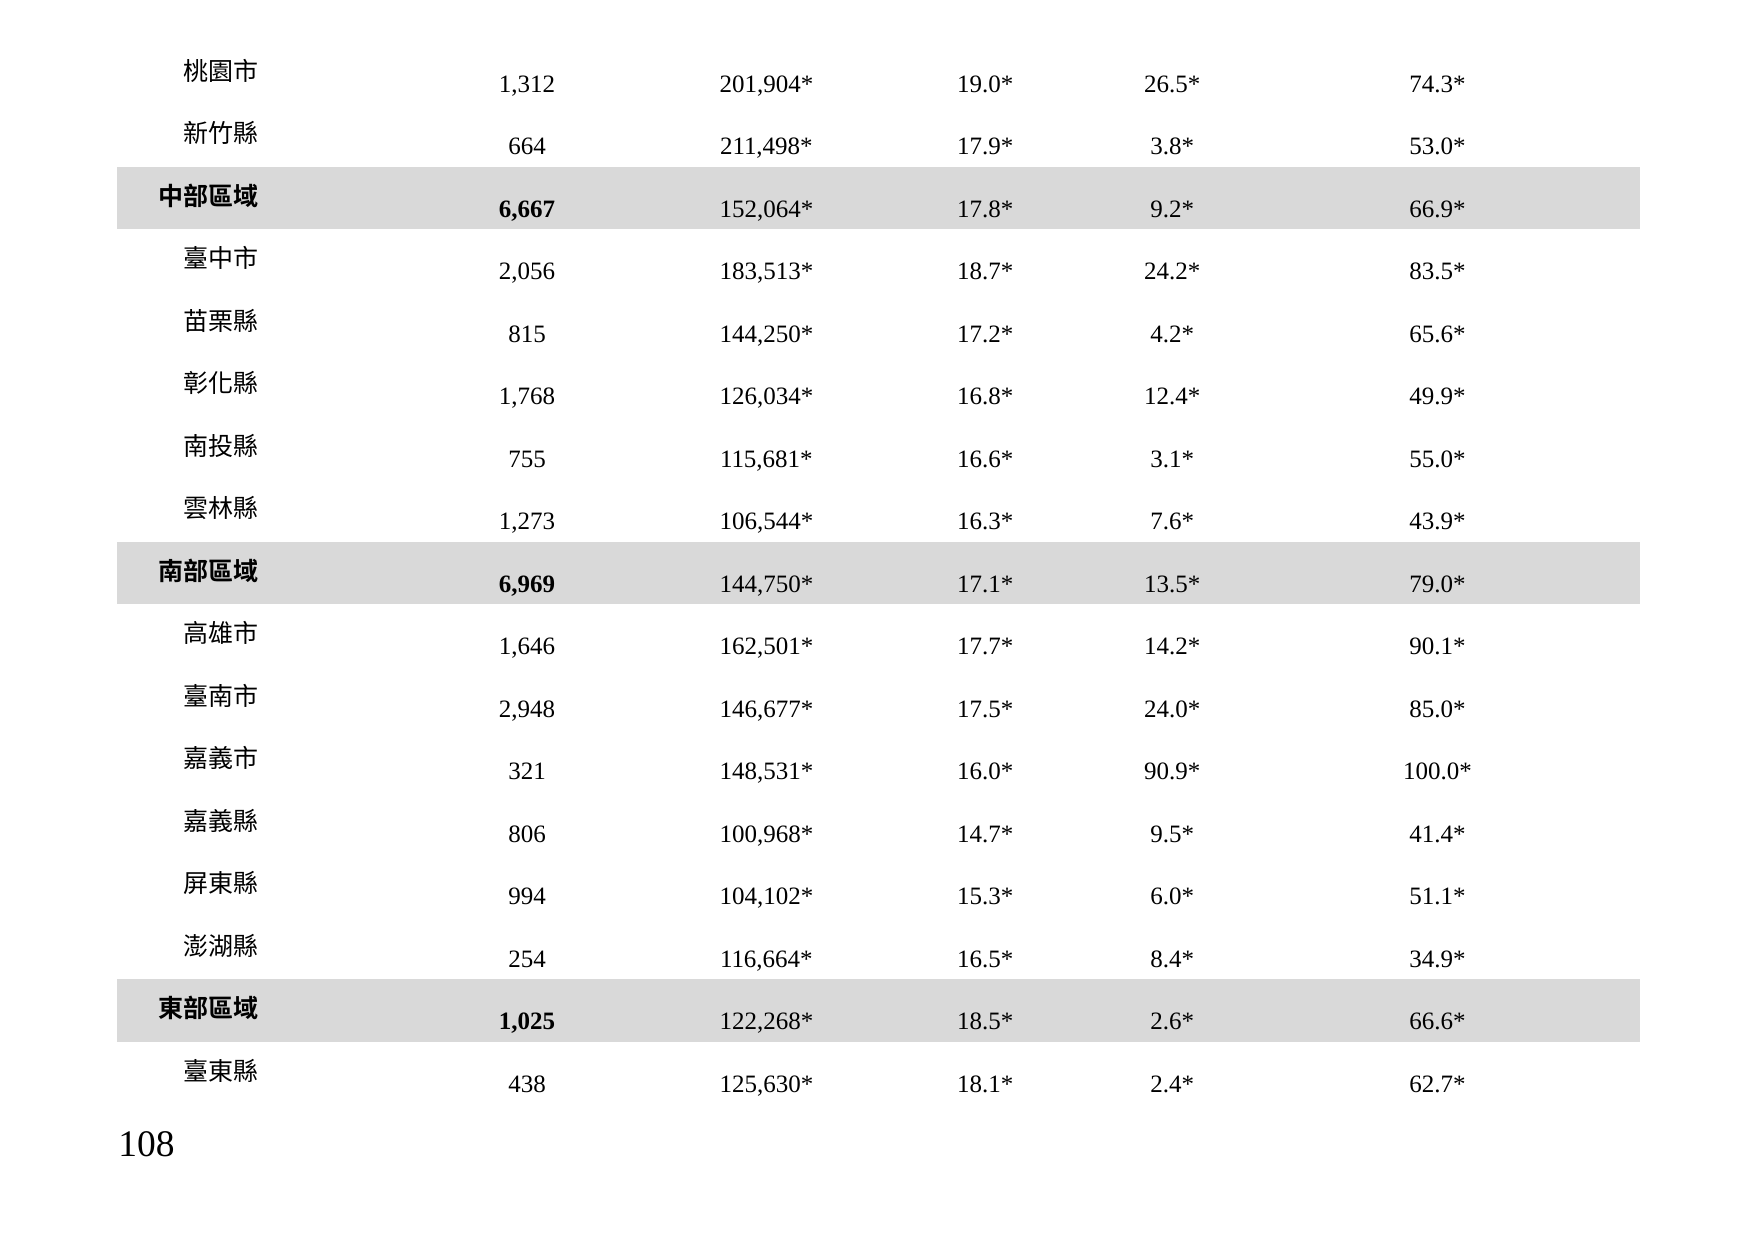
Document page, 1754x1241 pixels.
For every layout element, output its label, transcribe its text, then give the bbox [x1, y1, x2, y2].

table_cell 6.0* [1094, 854, 1360, 917]
table_cell 66.9* [1360, 167, 1640, 229]
table_cell 146,677* [636, 667, 865, 729]
table_cell 106,544* [636, 479, 865, 542]
table_cell 755 [400, 417, 636, 479]
table_cell 83.5* [1360, 229, 1640, 292]
table_cell 17.8* [865, 167, 1094, 229]
table_cell 122,268* [636, 979, 865, 1042]
table_cell 嘉義市 [117, 729, 400, 792]
table_cell 1,312 [400, 42, 636, 104]
table_cell 15.3* [865, 854, 1094, 917]
table_cell 51.1* [1360, 854, 1640, 917]
table_cell 438 [400, 1042, 636, 1104]
table_cell 臺東縣 [117, 1042, 400, 1104]
table_cell 3.1* [1094, 417, 1360, 479]
table_cell 211,498* [636, 104, 865, 167]
table_cell 806 [400, 792, 636, 854]
table_cell 2,948 [400, 667, 636, 729]
table_cell 19.0* [865, 42, 1094, 104]
table_cell 152,064* [636, 167, 865, 229]
table_cell 4.2* [1094, 292, 1360, 354]
table_cell 49.9* [1360, 354, 1640, 417]
table_cell 34.9* [1360, 917, 1640, 979]
table_cell 1,025 [400, 979, 636, 1042]
table_cell 17.9* [865, 104, 1094, 167]
table_cell 屏東縣 [117, 854, 400, 917]
table_cell 16.3* [865, 479, 1094, 542]
table_cell 148,531* [636, 729, 865, 792]
table_cell 嘉義縣 [117, 792, 400, 854]
table_cell 79.0* [1360, 542, 1640, 604]
table_cell 2,056 [400, 229, 636, 292]
table_cell 9.2* [1094, 167, 1360, 229]
table_cell 彰化縣 [117, 354, 400, 417]
table_cell 1,646 [400, 604, 636, 667]
table_cell 6,667 [400, 167, 636, 229]
table_cell 1,768 [400, 354, 636, 417]
table_cell 中部區域 [117, 167, 400, 229]
table_cell 74.3* [1360, 42, 1640, 104]
table_cell 18.1* [865, 1042, 1094, 1104]
table_cell 144,750* [636, 542, 865, 604]
table_cell 南投縣 [117, 417, 400, 479]
table_cell 815 [400, 292, 636, 354]
table_cell 183,513* [636, 229, 865, 292]
table_cell 85.0* [1360, 667, 1640, 729]
table_cell 高雄市 [117, 604, 400, 667]
table_cell 17.5* [865, 667, 1094, 729]
table_cell 桃園市 [117, 42, 400, 104]
table_cell 澎湖縣 [117, 917, 400, 979]
table_cell 66.6* [1360, 979, 1640, 1042]
table_cell 41.4* [1360, 792, 1640, 854]
table_cell 65.6* [1360, 292, 1640, 354]
table_cell 17.1* [865, 542, 1094, 604]
table_cell 664 [400, 104, 636, 167]
table_cell 2.4* [1094, 1042, 1360, 1104]
table_cell 43.9* [1360, 479, 1640, 542]
table_cell 9.5* [1094, 792, 1360, 854]
table_cell 7.6* [1094, 479, 1360, 542]
table_cell 24.0* [1094, 667, 1360, 729]
table_cell 16.8* [865, 354, 1094, 417]
table_cell 東部區域 [117, 979, 400, 1042]
table_cell 26.5* [1094, 42, 1360, 104]
table_cell 90.9* [1094, 729, 1360, 792]
table_cell 994 [400, 854, 636, 917]
table_cell 6,969 [400, 542, 636, 604]
table_cell 8.4* [1094, 917, 1360, 979]
table_cell 新竹縣 [117, 104, 400, 167]
table_cell 62.7* [1360, 1042, 1640, 1104]
table_cell 18.5* [865, 979, 1094, 1042]
table_cell 201,904* [636, 42, 865, 104]
table_cell 16.6* [865, 417, 1094, 479]
table_cell 13.5* [1094, 542, 1360, 604]
table_cell 苗栗縣 [117, 292, 400, 354]
table_cell 55.0* [1360, 417, 1640, 479]
table_cell 104,102* [636, 854, 865, 917]
table_cell 16.0* [865, 729, 1094, 792]
table_cell 18.7* [865, 229, 1094, 292]
table_cell 1,273 [400, 479, 636, 542]
table_cell 254 [400, 917, 636, 979]
table_cell 14.7* [865, 792, 1094, 854]
table_cell 臺南市 [117, 667, 400, 729]
table_cell 2.6* [1094, 979, 1360, 1042]
table_cell 12.4* [1094, 354, 1360, 417]
table_cell 100,968* [636, 792, 865, 854]
table_cell 144,250* [636, 292, 865, 354]
table_cell 16.5* [865, 917, 1094, 979]
table_cell 116,664* [636, 917, 865, 979]
table_cell 126,034* [636, 354, 865, 417]
table_cell 17.7* [865, 604, 1094, 667]
table_cell 115,681* [636, 417, 865, 479]
table_cell 321 [400, 729, 636, 792]
table_cell 臺中市 [117, 229, 400, 292]
table_cell 53.0* [1360, 104, 1640, 167]
table_cell 南部區域 [117, 542, 400, 604]
table_cell 100.0* [1360, 729, 1640, 792]
table_cell 3.8* [1094, 104, 1360, 167]
table_cell 雲林縣 [117, 479, 400, 542]
table_cell 14.2* [1094, 604, 1360, 667]
table_cell 17.2* [865, 292, 1094, 354]
table_cell 125,630* [636, 1042, 865, 1104]
table_cell 162,501* [636, 604, 865, 667]
table_cell 90.1* [1360, 604, 1640, 667]
table_cell 24.2* [1094, 229, 1360, 292]
